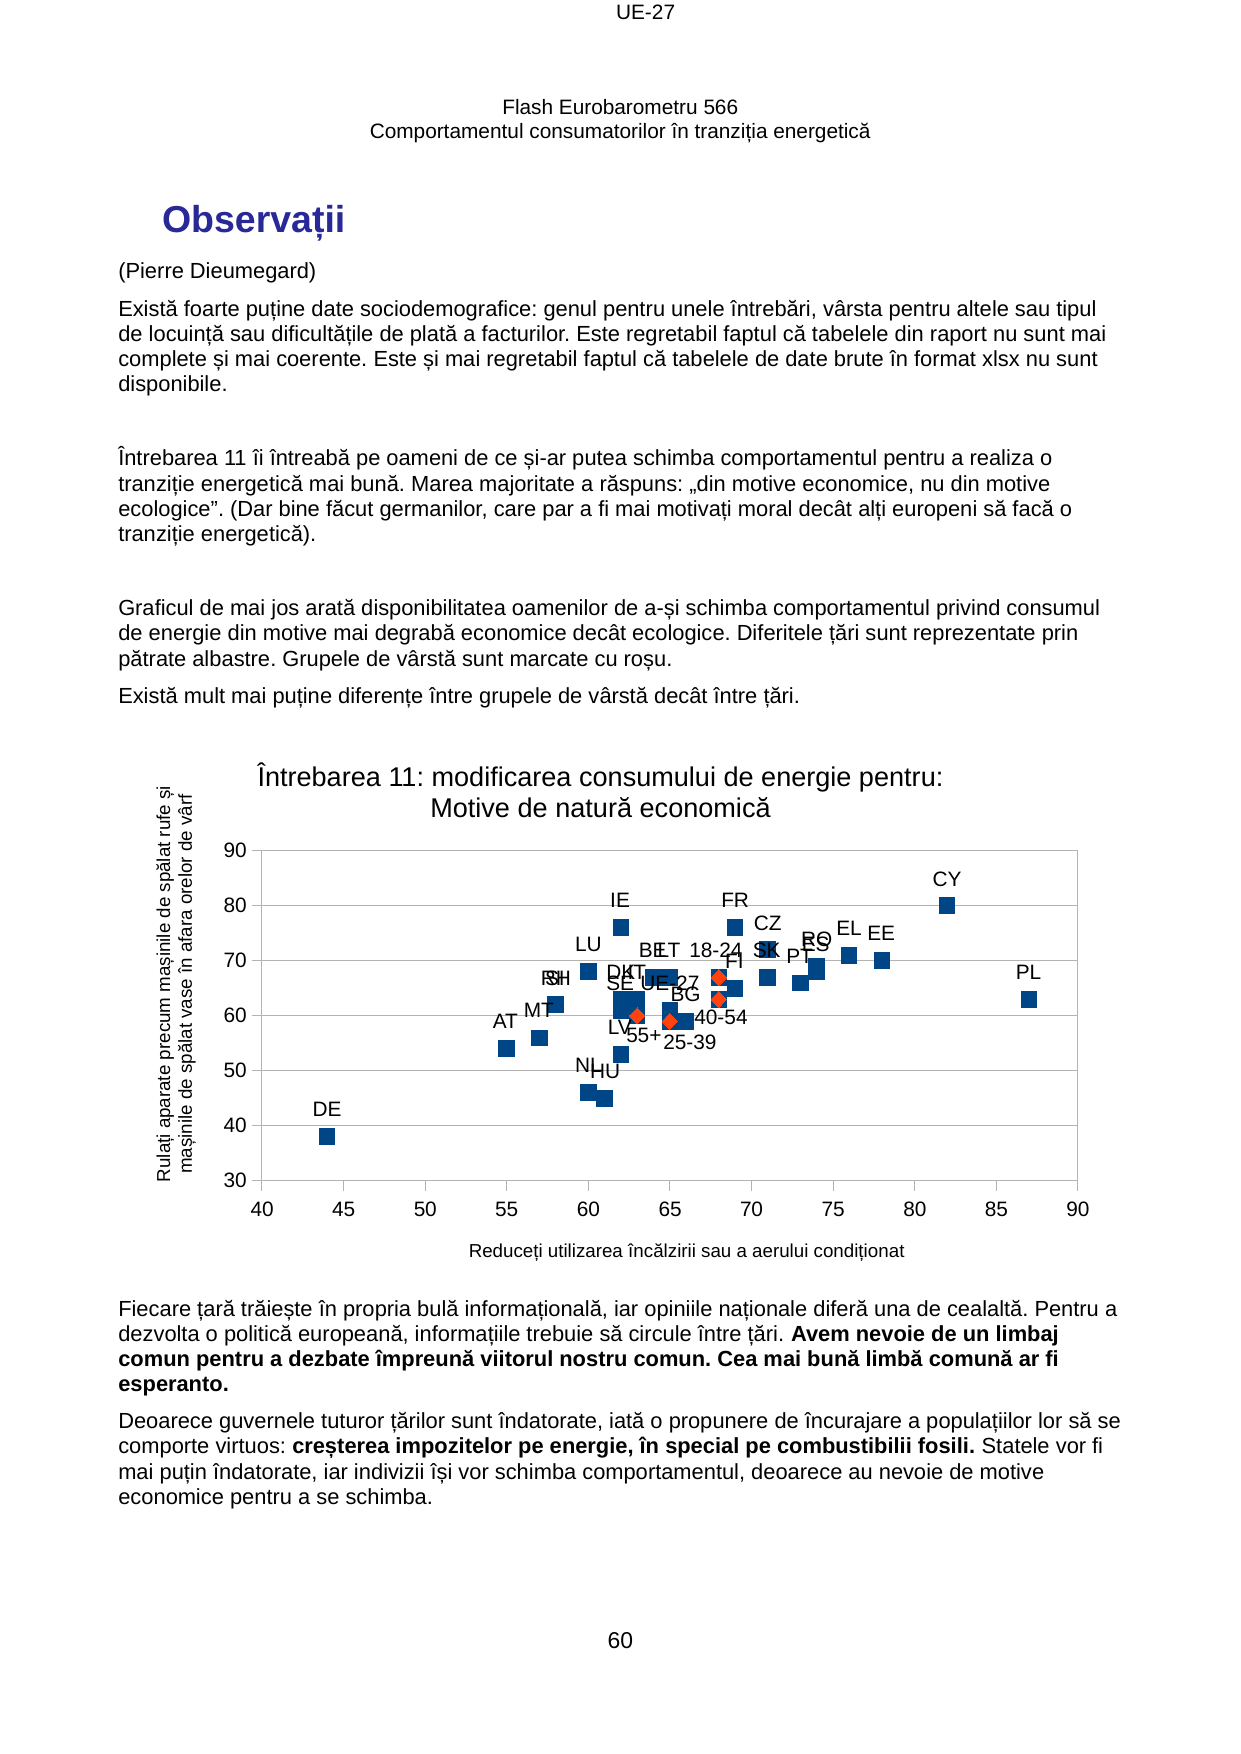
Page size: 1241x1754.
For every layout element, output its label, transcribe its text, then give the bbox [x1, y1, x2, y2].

text Graficul de mai jos arată disponibilitatea oamenilor de a-și schimba comportamentul privind consumul de energie din motive mai degrabă economice decât ecologice. Diferitele țări sunt reprezentate prin pătrate albastre. Grupele de vârstă sunt marcate cu roșu. [118, 595, 1122, 671]
text Deoarece guvernele tuturor țărilor sunt îndatorate, iată o propunere de încurajare a populațiilor lor să se comporte virtuos: creșterea impozitelor pe energie, în special pe combustibilii fosili. Statele vor fi mai puțin îndatorate, iar indivizii își vor schimba comportamentul, deoarece au nevoie de motive economice pentru a se schimba. [118, 1408, 1122, 1509]
text Există foarte puține date sociodemografice: genul pentru unele întrebări, vârsta pentru altele sau tipul de locuință sau dificultățile de plată a facturilor. Este regretabil faptul că tabelele din raport nu sunt mai complete și mai coerente. Este și mai regretabil faptul că tabelele de date brute în format xlsx nu sunt disponibile. [118, 296, 1122, 396]
text (Pierre Dieumegard) [118, 258, 1122, 284]
text Există mult mai puține diferențe între grupele de vârstă decât între țări. [118, 683, 1122, 708]
text Întrebarea 11 îi întreabă pe oameni de ce și-ar putea schimba comportamentul pentru a realiza o tranziție energetică mai bună. Marea majoritate a răspuns: „din motive economice, nu din motive ecologice”. (Dar bine făcut germanilor, care par a fi mai motivați moral decât alți europeni să facă o tranziție energetică). [118, 445, 1122, 546]
text Fiecare țară trăiește în propria bulă informațională, iar opiniile naționale diferă una de cealaltă. Pentru a dezvolta o politică europeană, informațiile trebuie să circule între țări. Avem nevoie de un limbaj comun pentru a dezbate împreună viitorul nostru comun. Cea mai bună limbă comună ar fi esperanto. [118, 720, 1122, 1396]
subtitle Observații [118, 197, 1122, 240]
